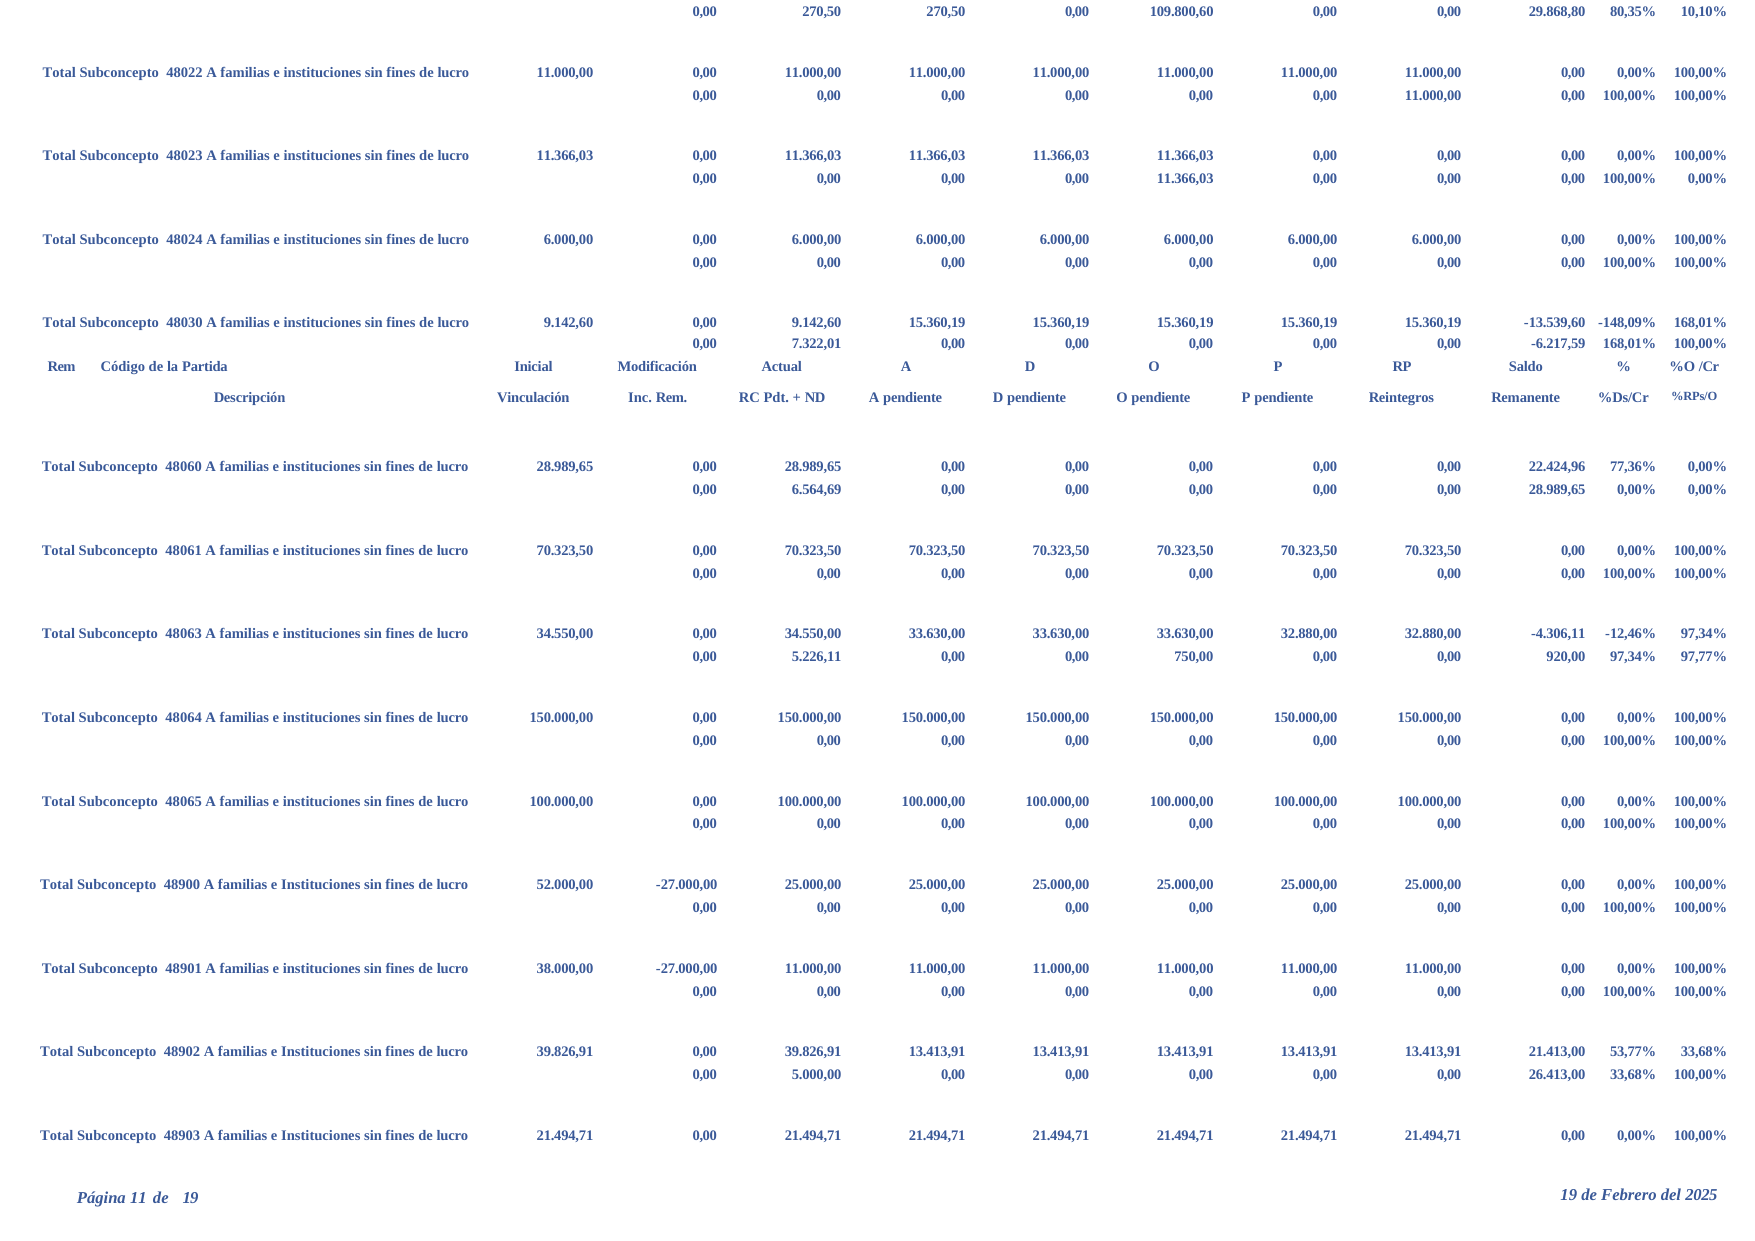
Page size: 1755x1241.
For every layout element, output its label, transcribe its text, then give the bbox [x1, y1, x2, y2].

table_cell 100,00% [1663, 334, 1729, 354]
table_cell 0,00 [1103, 334, 1227, 354]
table_cell [26, 645, 483, 687]
table_cell 0,00 [855, 980, 979, 1021]
table_cell 100,00% [1591, 980, 1662, 1021]
table_header A [855, 354, 979, 382]
table_cell 0,00 [1103, 478, 1227, 520]
table_cell 100,00% [1663, 125, 1729, 167]
table_cell 100.000,00 [1227, 771, 1353, 812]
table_cell 100,00% [1663, 42, 1729, 83]
table_cell 25.000,00 [1227, 854, 1353, 896]
table_cell 6.000,00 [979, 209, 1102, 251]
table_cell 100,00% [1663, 729, 1729, 771]
table_cell 11.000,00 [1103, 938, 1227, 979]
table_cell 0,00 [728, 980, 855, 1021]
table_cell Total Subconcepto 48030 A familias e instituciones sin fines de lucro [26, 293, 483, 334]
table_cell [26, 813, 483, 854]
table_cell [26, 0, 483, 42]
table_cell 920,00 [1476, 645, 1591, 687]
table_cell 100,00% [1591, 84, 1662, 125]
table_cell 0,00 [728, 251, 855, 292]
table_cell 11.366,03 [855, 125, 979, 167]
table_cell 109.800,60 [1103, 0, 1227, 42]
table_cell 15.360,19 [855, 293, 979, 334]
table_cell Total Subconcepto 48063 A familias e instituciones sin fines de lucro [26, 604, 483, 645]
table_cell 11.000,00 [483, 42, 605, 83]
table_cell [483, 980, 605, 1021]
table_cell 0,00 [1476, 167, 1591, 209]
table_cell 97,34% [1591, 645, 1662, 687]
table_cell 28.989,65 [1476, 478, 1591, 520]
table_cell 0,00 [728, 813, 855, 854]
table_cell 0,00 [1103, 416, 1227, 478]
table_cell 0,00 [1227, 416, 1353, 478]
table_cell [26, 84, 483, 125]
table_cell -12,46% [1591, 604, 1662, 645]
table_cell 0,00 [605, 1063, 728, 1105]
table_cell 21.494,71 [483, 1105, 605, 1147]
table_cell 0,00 [1103, 251, 1227, 292]
table_cell 0,00 [1227, 813, 1353, 854]
table_cell 100,00% [1591, 251, 1662, 292]
table_cell 32.880,00 [1353, 604, 1476, 645]
table_cell -148,09% [1591, 293, 1662, 334]
table_cell 0,00 [605, 478, 728, 520]
table_cell Total Subconcepto 48064 A familias e instituciones sin fines de lucro [26, 687, 483, 729]
table_cell 0,00% [1591, 1105, 1662, 1147]
table_cell 100,00% [1591, 562, 1662, 604]
table_cell 0,00 [1103, 896, 1227, 938]
table_cell 70.323,50 [979, 520, 1102, 562]
table_cell [26, 729, 483, 771]
table_cell 25.000,00 [1103, 854, 1227, 896]
table_cell [483, 167, 605, 209]
table_cell [483, 1063, 605, 1105]
table_cell 11.000,00 [855, 938, 979, 979]
table_cell 0,00% [1591, 125, 1662, 167]
table_cell 6.000,00 [855, 209, 979, 251]
table_cell 0,00 [605, 604, 728, 645]
table_cell 0,00 [605, 562, 728, 604]
table_cell 100.000,00 [1353, 771, 1476, 812]
table_cell Descripción [26, 382, 483, 416]
table_cell 0,00 [1476, 813, 1591, 854]
table_cell 21.494,71 [1103, 1105, 1227, 1147]
table_cell 0,00 [605, 209, 728, 251]
table_cell 0,00 [1353, 167, 1476, 209]
table_cell D pendiente [979, 382, 1102, 416]
table_cell 70.323,50 [1103, 520, 1227, 562]
table_cell 0,00 [728, 729, 855, 771]
table_cell [483, 645, 605, 687]
table_cell 0,00 [1227, 729, 1353, 771]
table_cell 0,00 [855, 729, 979, 771]
table_cell 15.360,19 [1353, 293, 1476, 334]
table_cell 0,00 [979, 1063, 1102, 1105]
table_cell 0,00 [605, 896, 728, 938]
table_cell 0,00 [605, 813, 728, 854]
table_cell 33,68% [1663, 1021, 1729, 1063]
table_cell 0,00 [1476, 1105, 1591, 1147]
table_cell 0,00 [1353, 1063, 1476, 1105]
table_cell 0,00 [979, 980, 1102, 1021]
table_cell 0,00 [855, 167, 979, 209]
table_cell 0,00 [1476, 125, 1591, 167]
table_cell 0,00 [1227, 980, 1353, 1021]
table_cell %RPs/O [1663, 382, 1729, 416]
table_cell 0,00 [1103, 84, 1227, 125]
table_header Actual [728, 354, 855, 382]
table_cell 28.989,65 [483, 416, 605, 478]
table_header %O /Cr [1663, 354, 1729, 382]
table_cell [483, 251, 605, 292]
table_cell -27.000,00 [605, 854, 728, 896]
table_cell Inc. Rem. [605, 382, 728, 416]
table_cell 32.880,00 [1227, 604, 1353, 645]
table_cell [483, 813, 605, 854]
table_cell 0,00 [1353, 125, 1476, 167]
table_header Rem Código de la Partida [26, 354, 483, 382]
table_cell 11.000,00 [979, 42, 1102, 83]
table_cell Total Subconcepto 48900 A familias e Instituciones sin fines de lucro [26, 854, 483, 896]
table_cell 0,00 [855, 813, 979, 854]
table_cell [483, 334, 605, 354]
table_cell 25.000,00 [1353, 854, 1476, 896]
table_cell 0,00 [605, 645, 728, 687]
table_cell 0,00 [855, 416, 979, 478]
table_cell -4.306,11 [1476, 604, 1591, 645]
table_cell 34.550,00 [483, 604, 605, 645]
table_cell 100,00% [1591, 896, 1662, 938]
table_cell 0,00 [605, 125, 728, 167]
table_cell 0,00 [1353, 896, 1476, 938]
table_cell 100,00% [1663, 687, 1729, 729]
table_cell 150.000,00 [855, 687, 979, 729]
table_cell Total Subconcepto 48065 A familias e instituciones sin fines de lucro [26, 771, 483, 812]
table_cell 11.366,03 [728, 125, 855, 167]
table_cell 100.000,00 [979, 771, 1102, 812]
table_cell 11.000,00 [728, 42, 855, 83]
table_cell 0,00 [605, 687, 728, 729]
table_cell 150.000,00 [728, 687, 855, 729]
table_cell 80,35% [1591, 0, 1662, 42]
table_cell 11.000,00 [1353, 84, 1476, 125]
table_cell 0,00 [1353, 251, 1476, 292]
table_cell 0,00 [605, 84, 728, 125]
table_cell [26, 1063, 483, 1105]
table_cell 0,00 [728, 562, 855, 604]
table_cell 13.413,91 [1227, 1021, 1353, 1063]
table_cell 100,00% [1663, 938, 1729, 979]
table_cell 21.413,00 [1476, 1021, 1591, 1063]
table_cell 34.550,00 [728, 604, 855, 645]
table_cell 0,00 [855, 562, 979, 604]
table_cell 0,00 [1227, 645, 1353, 687]
table_cell 11.000,00 [1227, 938, 1353, 979]
table_cell 0,00 [605, 0, 728, 42]
table_cell 0,00 [1476, 209, 1591, 251]
table_cell 0,00 [855, 1063, 979, 1105]
table_cell 39.826,91 [728, 1021, 855, 1063]
table_cell 0,00% [1591, 854, 1662, 896]
table_cell 0,00 [855, 645, 979, 687]
table_cell 0,00% [1591, 771, 1662, 812]
table_cell 0,00 [1476, 562, 1591, 604]
table_cell %Ds/Cr [1591, 382, 1662, 416]
table_cell 0,00 [1353, 813, 1476, 854]
table_cell 0,00 [1227, 167, 1353, 209]
table_cell 15.360,19 [1227, 293, 1353, 334]
table_cell 13.413,91 [1103, 1021, 1227, 1063]
table_cell 0,00 [979, 0, 1102, 42]
table_cell [483, 478, 605, 520]
table_cell 11.000,00 [979, 938, 1102, 979]
table_cell -6.217,59 [1476, 334, 1591, 354]
table_cell 100,00% [1663, 980, 1729, 1021]
table_cell 100,00% [1663, 771, 1729, 812]
table_cell 70.323,50 [483, 520, 605, 562]
table_cell 150.000,00 [979, 687, 1102, 729]
table_cell 21.494,71 [979, 1105, 1102, 1147]
table_cell 168,01% [1663, 293, 1729, 334]
table_cell [26, 896, 483, 938]
table_cell 77,36% [1591, 416, 1662, 478]
table_cell 100.000,00 [1103, 771, 1227, 812]
table_cell 11.000,00 [1353, 42, 1476, 83]
table_cell [483, 896, 605, 938]
table_cell P pendiente [1227, 382, 1353, 416]
table_cell 0,00 [979, 84, 1102, 125]
table_cell 0,00 [605, 771, 728, 812]
table_cell 100,00% [1663, 1105, 1729, 1147]
table_cell 150.000,00 [483, 687, 605, 729]
table_cell [26, 478, 483, 520]
table_cell 0,00 [728, 84, 855, 125]
table_cell 33,68% [1591, 1063, 1662, 1105]
table_cell Total Subconcepto 48024 A familias e instituciones sin fines de lucro [26, 209, 483, 251]
table_cell 0,00 [1227, 84, 1353, 125]
table_cell 11.366,03 [483, 125, 605, 167]
table_cell 7.322,01 [728, 334, 855, 354]
table_cell 0,00% [1591, 938, 1662, 979]
table_cell 0,00 [1227, 478, 1353, 520]
table_cell Total Subconcepto 48060 A familias e instituciones sin fines de lucro [26, 416, 483, 478]
table_cell 100,00% [1663, 896, 1729, 938]
table_cell Total Subconcepto 48903 A familias e Instituciones sin fines de lucro [26, 1105, 483, 1147]
table_cell 6.000,00 [728, 209, 855, 251]
table_cell 0,00 [1103, 980, 1227, 1021]
table_cell 0,00 [855, 251, 979, 292]
table_cell 26.413,00 [1476, 1063, 1591, 1105]
table_cell 0,00 [605, 416, 728, 478]
table_cell 11.000,00 [855, 42, 979, 83]
table_cell [483, 0, 605, 42]
table_cell 28.989,65 [728, 416, 855, 478]
table_cell 11.366,03 [1103, 125, 1227, 167]
table_cell 100,00% [1663, 84, 1729, 125]
table_cell 0,00 [605, 729, 728, 771]
table_cell RC Pdt. + ND [728, 382, 855, 416]
table_cell 21.494,71 [855, 1105, 979, 1147]
table_cell 100,00% [1591, 729, 1662, 771]
table_cell 0,00 [979, 416, 1102, 478]
table_cell [26, 251, 483, 292]
table_cell 33.630,00 [979, 604, 1102, 645]
table_cell Total Subconcepto 48061 A familias e instituciones sin fines de lucro [26, 520, 483, 562]
table_cell 13.413,91 [1353, 1021, 1476, 1063]
table_cell 270,50 [855, 0, 979, 42]
table_cell 0,00 [1227, 125, 1353, 167]
table_cell 0,00 [1353, 0, 1476, 42]
table_cell 0,00% [1663, 416, 1729, 478]
table_cell 13.413,91 [855, 1021, 979, 1063]
table_cell 97,77% [1663, 645, 1729, 687]
table_cell 0,00 [605, 293, 728, 334]
table_cell [26, 562, 483, 604]
table_cell 100,00% [1663, 251, 1729, 292]
table_cell [483, 84, 605, 125]
table_cell 0,00 [605, 1021, 728, 1063]
table_cell 0,00 [1227, 896, 1353, 938]
table_cell 0,00 [1227, 1063, 1353, 1105]
table_cell 100,00% [1663, 520, 1729, 562]
table_cell 0,00 [1103, 813, 1227, 854]
table_cell 0,00 [728, 896, 855, 938]
table_cell 5.000,00 [728, 1063, 855, 1105]
table_cell 0,00 [605, 334, 728, 354]
table_cell 100,00% [1663, 1063, 1729, 1105]
table_cell 0,00 [1353, 416, 1476, 478]
table_cell 15.360,19 [1103, 293, 1227, 334]
table_cell 29.868,80 [1476, 0, 1591, 42]
table_cell 5.226,11 [728, 645, 855, 687]
table_cell 0,00 [605, 167, 728, 209]
table_cell 10,10% [1663, 0, 1729, 42]
table_cell 100,00% [1663, 209, 1729, 251]
table_cell 100,00% [1663, 562, 1729, 604]
table_cell 6.000,00 [1103, 209, 1227, 251]
table_cell 100,00% [1591, 167, 1662, 209]
table_cell 6.000,00 [483, 209, 605, 251]
table_cell 0,00 [855, 896, 979, 938]
table_cell 0,00 [1476, 687, 1591, 729]
table_cell 0,00 [979, 562, 1102, 604]
table_cell 0,00% [1591, 687, 1662, 729]
table_cell 0,00 [1476, 251, 1591, 292]
table_cell 0,00 [1227, 562, 1353, 604]
table_header O [1103, 354, 1227, 382]
table_cell 0,00 [605, 251, 728, 292]
table_cell [26, 980, 483, 1021]
table_cell 0,00% [1591, 209, 1662, 251]
table_cell 0,00 [605, 520, 728, 562]
table_cell 0,00% [1591, 42, 1662, 83]
table_cell 0,00 [1476, 938, 1591, 979]
table_cell 0,00 [855, 334, 979, 354]
table_cell 0,00% [1663, 478, 1729, 520]
table_cell 100,00% [1663, 854, 1729, 896]
table_cell 0,00 [605, 42, 728, 83]
table_cell 0,00 [979, 813, 1102, 854]
table_cell O pendiente [1103, 382, 1227, 416]
table_header RP [1353, 354, 1476, 382]
table_header Modificación [605, 354, 728, 382]
table_cell 22.424,96 [1476, 416, 1591, 478]
table_cell [483, 562, 605, 604]
table_cell [26, 334, 483, 354]
table_cell 0,00 [1353, 729, 1476, 771]
table_cell 0,00 [1227, 251, 1353, 292]
table_cell Total Subconcepto 48022 A familias e instituciones sin fines de lucro [26, 42, 483, 83]
table_cell 11.000,00 [1103, 42, 1227, 83]
table_cell 100.000,00 [855, 771, 979, 812]
table_cell 100,00% [1591, 813, 1662, 854]
table_cell 70.323,50 [855, 520, 979, 562]
table_cell -27.000,00 [605, 938, 728, 979]
table_cell 6.000,00 [1353, 209, 1476, 251]
table_cell Remanente [1476, 382, 1591, 416]
table_cell 0,00 [979, 645, 1102, 687]
table_cell 11.000,00 [1227, 42, 1353, 83]
table_cell 0,00 [1227, 334, 1353, 354]
table_cell 0,00 [1476, 42, 1591, 83]
table_cell 0,00 [1353, 562, 1476, 604]
table_cell 100.000,00 [728, 771, 855, 812]
table_cell 0,00% [1591, 520, 1662, 562]
table_cell 150.000,00 [1353, 687, 1476, 729]
table_cell 0,00% [1663, 167, 1729, 209]
table_header Saldo [1476, 354, 1591, 382]
table_cell 21.494,71 [1353, 1105, 1476, 1147]
table_cell 52.000,00 [483, 854, 605, 896]
table_cell 0,00 [1353, 645, 1476, 687]
table_cell 0,00 [1353, 980, 1476, 1021]
table_cell 11.000,00 [1353, 938, 1476, 979]
table_cell 0,00 [979, 896, 1102, 938]
table_cell 0,00 [979, 478, 1102, 520]
table_cell 0,00 [979, 729, 1102, 771]
table_cell 0,00 [1103, 562, 1227, 604]
table_cell 168,01% [1591, 334, 1662, 354]
table_cell 0,00 [728, 167, 855, 209]
table_cell 13.413,91 [979, 1021, 1102, 1063]
table_cell 0,00 [1476, 980, 1591, 1021]
table_cell 25.000,00 [855, 854, 979, 896]
table_cell Reintegros [1353, 382, 1476, 416]
table_cell 33.630,00 [1103, 604, 1227, 645]
table_cell 0,00 [605, 1105, 728, 1147]
table_cell 0,00 [855, 84, 979, 125]
table_cell 100.000,00 [483, 771, 605, 812]
table_cell 11.366,03 [1103, 167, 1227, 209]
table_header D [979, 354, 1102, 382]
table_cell [26, 167, 483, 209]
table_cell 6.564,69 [728, 478, 855, 520]
table_header P [1227, 354, 1353, 382]
table_cell 70.323,50 [1227, 520, 1353, 562]
table_cell 0,00% [1591, 478, 1662, 520]
table_cell 21.494,71 [728, 1105, 855, 1147]
table_cell 6.000,00 [1227, 209, 1353, 251]
table_cell 9.142,60 [728, 293, 855, 334]
table_cell 100,00% [1663, 813, 1729, 854]
table_cell 70.323,50 [1353, 520, 1476, 562]
table_cell 25.000,00 [728, 854, 855, 896]
table_cell 750,00 [1103, 645, 1227, 687]
table_cell 0,00 [855, 478, 979, 520]
table_cell [483, 729, 605, 771]
table_cell 0,00 [1476, 520, 1591, 562]
table_cell 53,77% [1591, 1021, 1662, 1063]
table_cell 33.630,00 [855, 604, 979, 645]
table_cell 270,50 [728, 0, 855, 42]
table_cell Vinculación [483, 382, 605, 416]
table_cell 150.000,00 [1103, 687, 1227, 729]
table_cell A pendiente [855, 382, 979, 416]
table_cell 150.000,00 [1227, 687, 1353, 729]
table_cell 0,00 [1227, 0, 1353, 42]
table_cell 0,00 [979, 334, 1102, 354]
table_cell 0,00 [1103, 729, 1227, 771]
table_cell 70.323,50 [728, 520, 855, 562]
table_cell 0,00 [979, 167, 1102, 209]
table_cell Total Subconcepto 48902 A familias e Instituciones sin fines de lucro [26, 1021, 483, 1063]
table_cell -13.539,60 [1476, 293, 1591, 334]
table_cell 25.000,00 [979, 854, 1102, 896]
table_cell 15.360,19 [979, 293, 1102, 334]
table_cell Total Subconcepto 48023 A familias e instituciones sin fines de lucro [26, 125, 483, 167]
table_cell 39.826,91 [483, 1021, 605, 1063]
table_cell 0,00 [1476, 896, 1591, 938]
table_cell 0,00 [1103, 1063, 1227, 1105]
table_header Inicial [483, 354, 605, 382]
table_cell 0,00 [1353, 478, 1476, 520]
table_cell 11.366,03 [979, 125, 1102, 167]
table_cell 9.142,60 [483, 293, 605, 334]
table_cell 11.000,00 [728, 938, 855, 979]
table_cell 0,00 [1476, 84, 1591, 125]
table_header % [1591, 354, 1662, 382]
table_cell 0,00 [1476, 771, 1591, 812]
table_cell 0,00 [605, 980, 728, 1021]
table_cell 38.000,00 [483, 938, 605, 979]
table_cell Total Subconcepto 48901 A familias e instituciones sin fines de lucro [26, 938, 483, 979]
table_cell 0,00 [1476, 729, 1591, 771]
table_cell 97,34% [1663, 604, 1729, 645]
table_cell 21.494,71 [1227, 1105, 1353, 1147]
table_cell 0,00 [1353, 334, 1476, 354]
table_cell 0,00 [979, 251, 1102, 292]
table_cell 0,00 [1476, 854, 1591, 896]
